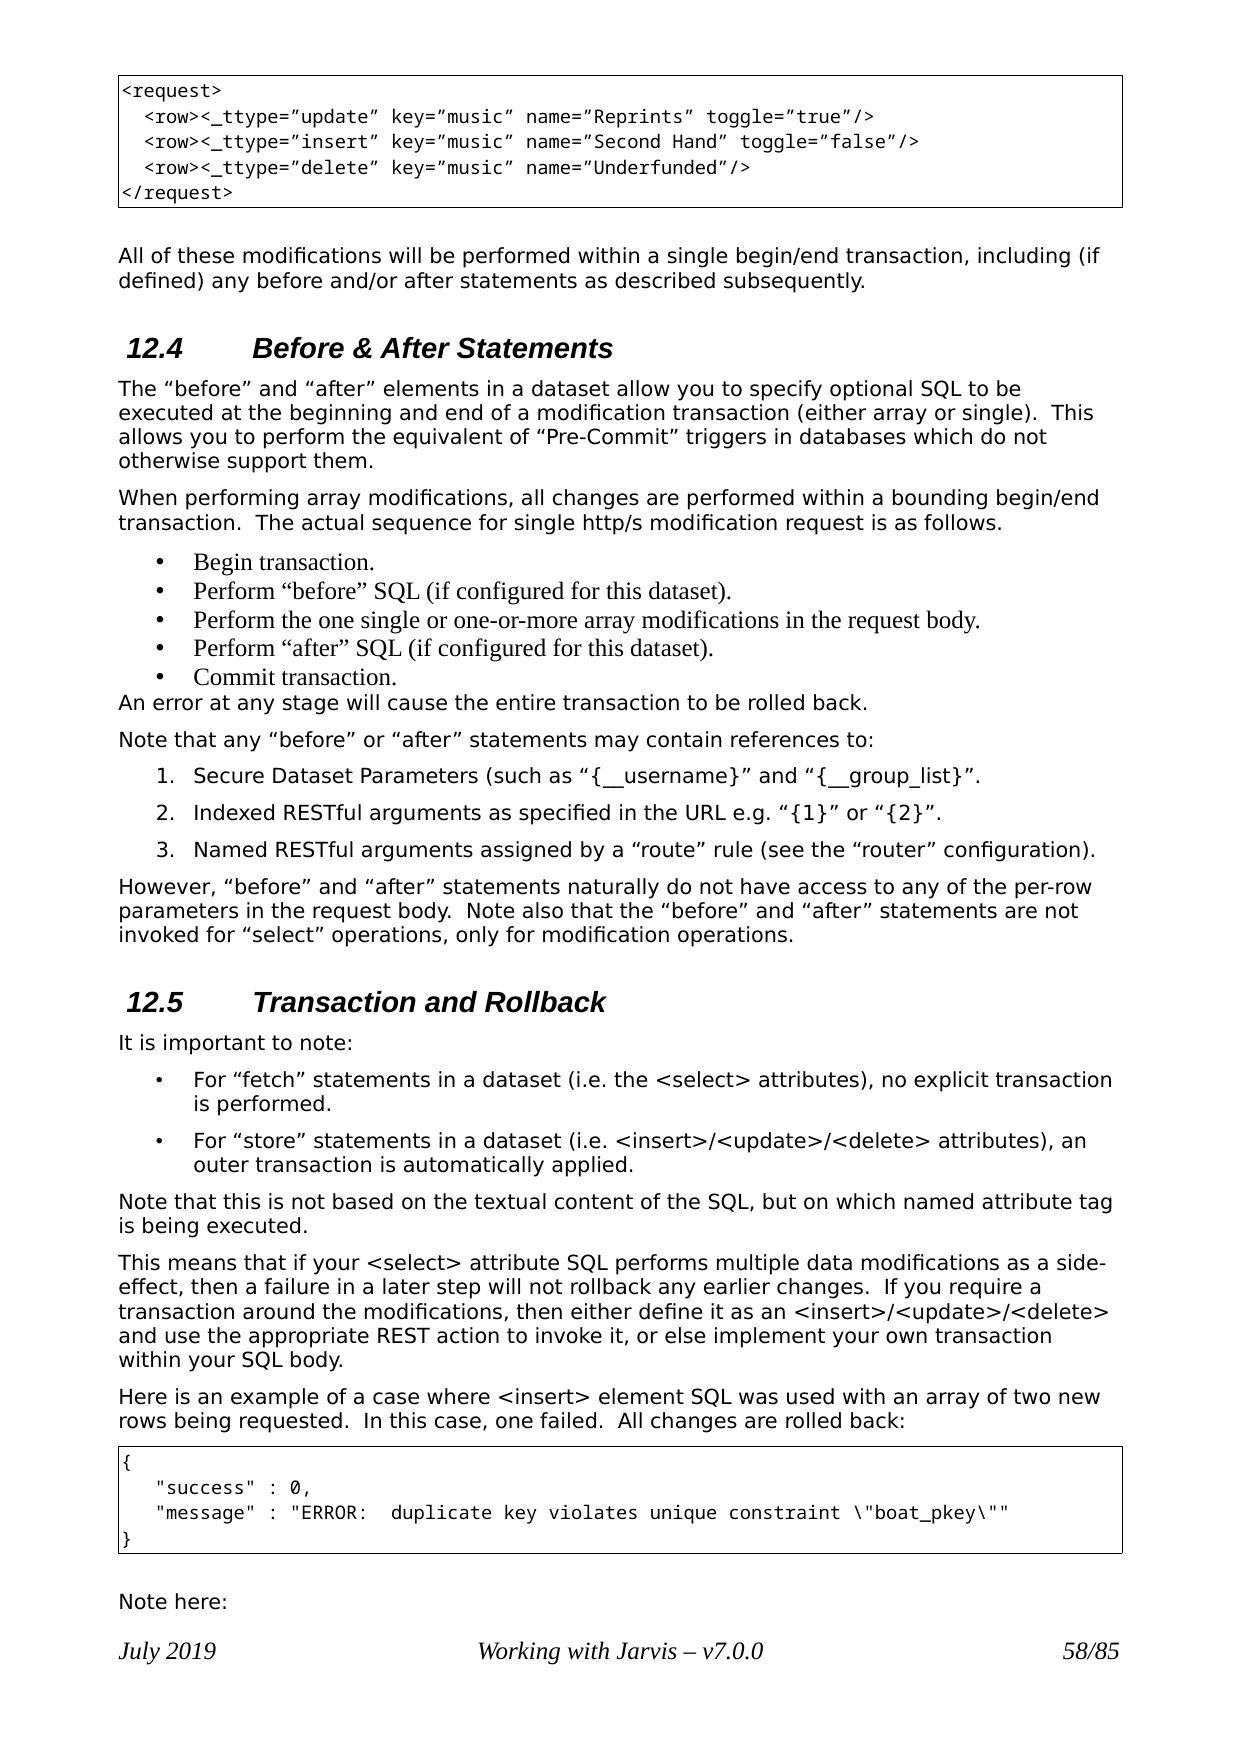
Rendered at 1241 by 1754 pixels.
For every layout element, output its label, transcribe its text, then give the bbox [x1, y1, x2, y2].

subtitle Transaction and Rollback [118, 985, 1122, 1019]
text When performing array modifications, all changes are performed within a bounding begin/end transaction. The actual sequence for single http/s modification request is as follows. [118, 486, 1122, 535]
text <row><_ttype=”update” key=”music” name=”Reprints” toggle=”true”/> [119, 101, 1122, 126]
text It is important to note: [118, 1031, 1122, 1056]
text "message" : "ERROR: duplicate key violates unique constraint \"boat_pkey\"" [119, 1497, 1122, 1523]
list Commit transaction. [156, 662, 1122, 691]
text <row><_ttype=”delete” key=”music” name=”Underfunded”/> [119, 152, 1122, 177]
list Secure Dataset Parameters (such as “{__username}” and “{__group_list}”. [156, 764, 1122, 789]
text </request> [119, 177, 1122, 207]
text This means that if your <select> attribute SQL performs multiple data modifications as a side-effect, then a failure in a later step will not rollback any earlier changes. If you require a transaction around the modifications, then either define it as an <insert>/<update>/<delete> and use the appropriate REST action to invoke it, or else implement your own transaction within your SQL body. [118, 1251, 1122, 1372]
text However, “before” and “after” statements naturally do not have access to any of the per-row parameters in the request body. Note also that the “before” and “after” statements are not invoked for “select” operations, only for modification operations. [118, 875, 1122, 948]
text <row><_ttype=”insert” key=”music” name=”Second Hand” toggle=”false”/> [119, 126, 1122, 152]
list For “store” statements in a dataset (i.e. <insert>/<update>/<delete> attributes), an outer transaction is automatically applied. [156, 1129, 1122, 1178]
list Perform the one single or one-or-more array modifications in the request body. [156, 605, 1122, 633]
text <request> [119, 76, 1122, 101]
text } [119, 1523, 1122, 1553]
list Indexed RESTful arguments as specified in the URL e.g. “{1}” or “{2}”. [156, 801, 1122, 826]
text Note that any “before” or “after” statements may contain references to: [118, 728, 1122, 752]
list Perform “after” SQL (if configured for this dataset). [156, 633, 1122, 662]
subtitle Before & After Statements [118, 331, 1122, 364]
list Begin transaction. [156, 547, 1122, 576]
text An error at any stage will cause the entire transaction to be rolled back. [118, 691, 1122, 715]
text Here is an example of a case where <insert> element SQL was used with an array of two new rows being requested. In this case, one failed. All changes are rolled back: [118, 1385, 1122, 1433]
text Note that this is not based on the textual content of the SQL, but on which named attribute tag is being executed. [118, 1190, 1122, 1239]
list For “fetch” statements in a dataset (i.e. the <select> attributes), no explicit transaction is performed. [156, 1068, 1122, 1117]
text All of these modifications will be performed within a single begin/end transaction, including (if defined) any before and/or after statements as described subsequently. [118, 244, 1122, 293]
text Note here: [118, 1590, 1122, 1614]
text { [119, 1447, 1122, 1472]
text "success" : 0, [119, 1472, 1122, 1497]
list Named RESTful arguments assigned by a “route” rule (see the “router” configuration). [156, 838, 1122, 862]
text The “before” and “after” elements in a dataset allow you to specify optional SQL to be executed at the beginning and end of a modification transaction (either array or single). This allows you to perform the equivalent of “Pre-Commit” triggers in databases which do not otherwise support them. [118, 377, 1122, 474]
list Perform “before” SQL (if configured for this dataset). [156, 576, 1122, 605]
